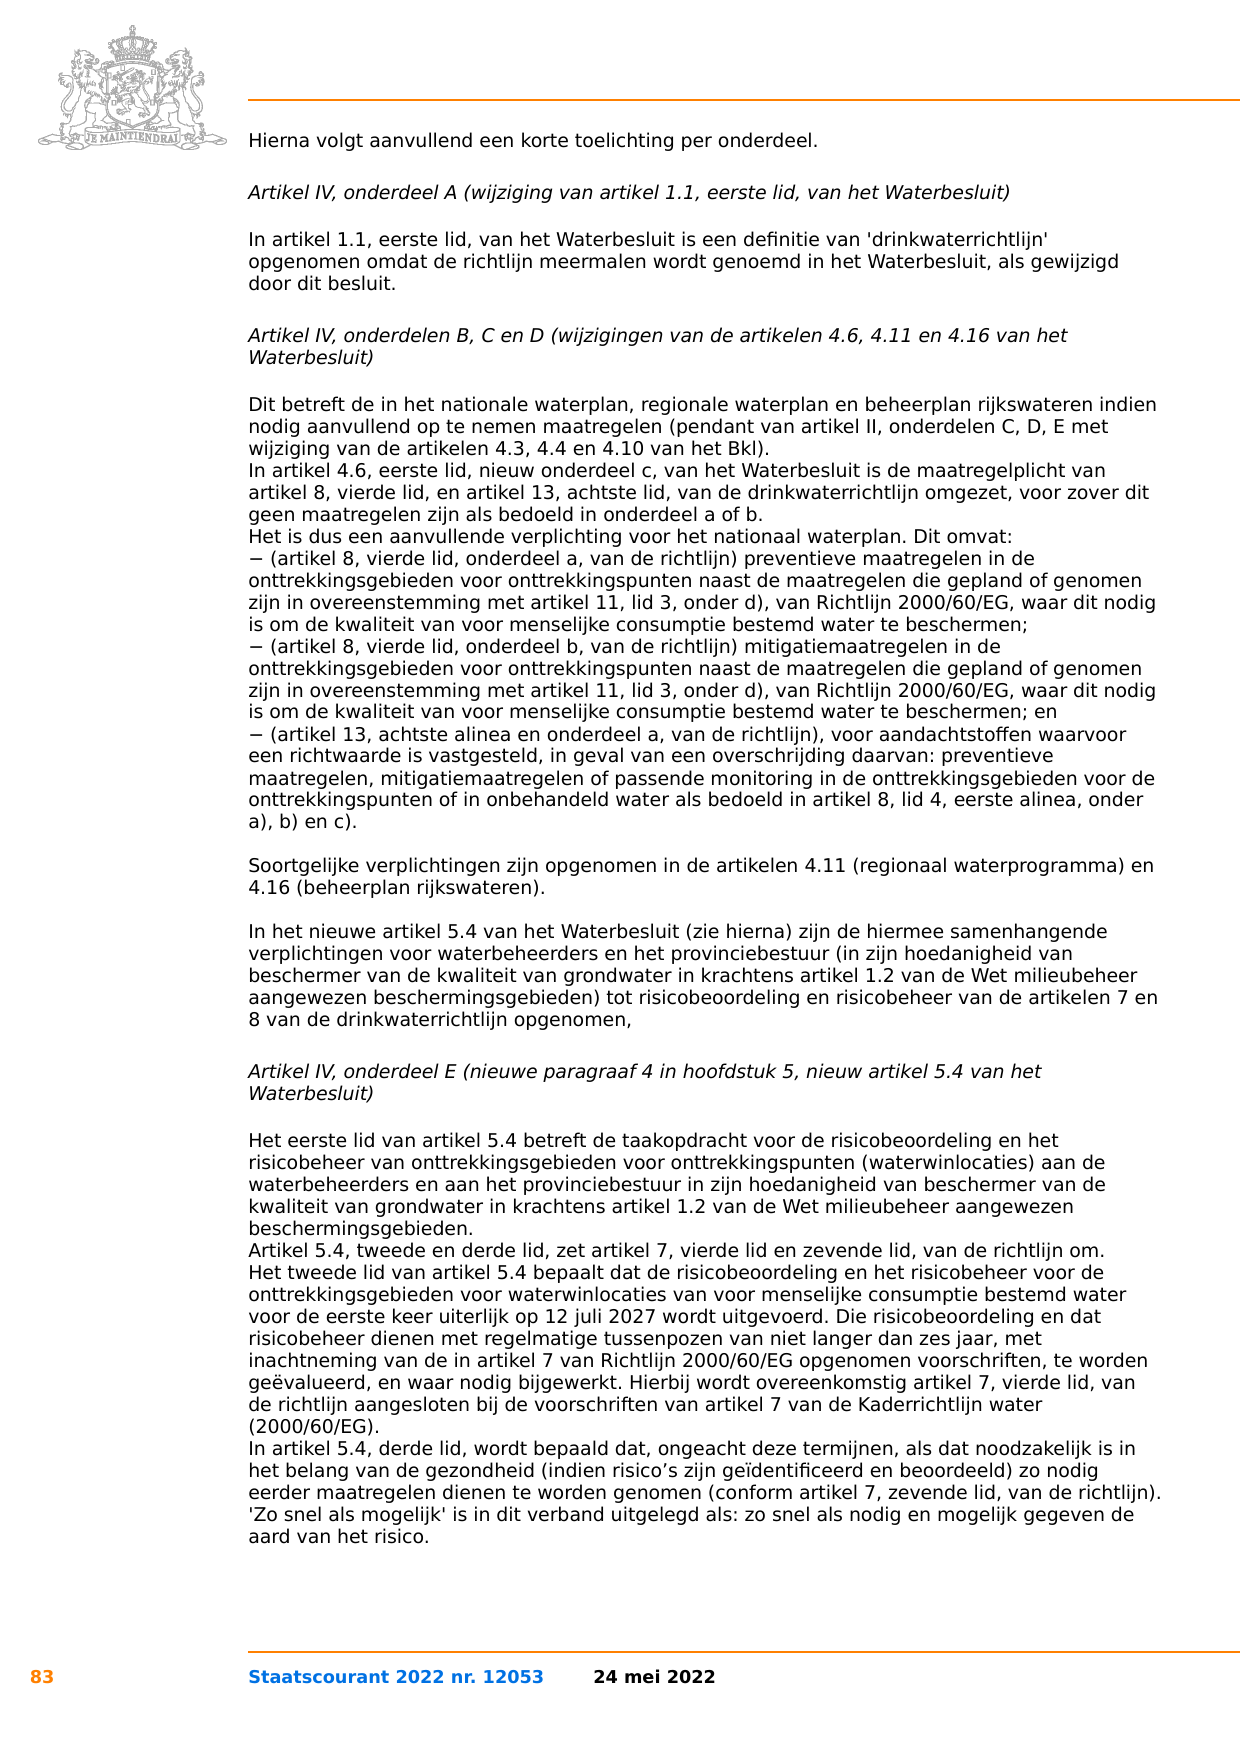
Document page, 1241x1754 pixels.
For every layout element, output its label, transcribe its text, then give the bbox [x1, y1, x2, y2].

text Het is dus een aanvullende verplichting voor het nationaal waterplan. Dit omvat: [248, 526, 1163, 548]
text Het tweede lid van artikel 5.4 bepaalt dat de risicobeoordeling en het risicobeheer voor de onttrekkingsgebieden voor waterwinlocaties van voor menselijke consumptie bestemd water voor de eerste keer uiterlijk op 12 juli 2027 wordt uitgevoerd. Die risicobeoordeling en dat risicobeheer dienen met regelmatige tussenpozen van niet langer dan zes jaar, met inachtneming van de in artikel 7 van Richtlijn 2000/60/EG opgenomen voorschriften, te worden geëvalueerd, en waar nodig bijgewerkt. Hierbij wordt overeenkomstig artikel 7, vierde lid, van de richtlijn aangesloten bij de voorschriften van artikel 7 van de Kaderrichtlijn water (2000/60/EG). [248, 1262, 1163, 1438]
text Hierna volgt aanvullend een korte toelichting per onderdeel. [248, 130, 1163, 152]
text Soortgelijke verplichtingen zijn opgenomen in de artikelen 4.11 (regionaal waterprogramma) en 4.16 (beheerplan rijkswateren). [248, 855, 1163, 899]
text − (artikel 8, vierde lid, onderdeel b, van de richtlijn) mitigatiemaatregelen in de onttrekkingsgebieden voor onttrekkingspunten naast de maatregelen die gepland of genomen zijn in overeenstemming met artikel 11, lid 3, onder d), van Richtlijn 2000/60/EG, waar dit nodig is om de kwaliteit van voor menselijke consumptie bestemd water te beschermen; en [248, 636, 1163, 723]
subtitle Artikel IV, onderdeel E (nieuwe paragraaf 4 in hoofdstuk 5, nieuw artikel 5.4 van het Waterbesluit) [248, 1061, 1163, 1105]
subtitle Artikel IV, onderdeel A (wijziging van artikel 1.1, eerste lid, van het Waterbesluit) [248, 182, 1163, 204]
text In artikel 5.4, derde lid, wordt bepaald dat, ongeacht deze termijnen, als dat noodzakelijk is in het belang van de gezondheid (indien risico’s zijn geïdentificeerd en beoordeeld) zo nodig eerder maatregelen dienen te worden genomen (conform artikel 7, zevende lid, van de richtlijn). 'Zo snel als mogelijk' is in dit verband uitgelegd als: zo snel als nodig en mogelijk gegeven de aard van het risico. [248, 1438, 1163, 1547]
text Het eerste lid van artikel 5.4 betreft de taakopdracht voor de risicobeoordeling en het risicobeheer van onttrekkingsgebieden voor onttrekkingspunten (waterwinlocaties) aan de waterbeheerders en aan het provinciebestuur in zijn hoedanigheid van beschermer van de kwaliteit van grondwater in krachtens artikel 1.2 van de Wet milieubeheer aangewezen beschermingsgebieden. [248, 1130, 1163, 1240]
text Dit betreft de in het nationale waterplan, regionale waterplan en beheerplan rijkswateren indien nodig aanvullend op te nemen maatregelen (pendant van artikel II, onderdelen C, D, E met wijziging van de artikelen 4.3, 4.4 en 4.10 van het Bkl). [248, 394, 1163, 460]
picture [38, 25, 227, 150]
text In artikel 1.1, eerste lid, van het Waterbesluit is een definitie van 'drinkwaterrichtlijn' opgenomen omdat de richtlijn meermalen wordt genoemd in het Waterbesluit, als gewijzigd door dit besluit. [248, 229, 1163, 295]
subtitle Artikel IV, onderdelen B, C en D (wijzigingen van de artikelen 4.6, 4.11 en 4.16 van het Waterbesluit) [248, 325, 1163, 369]
text − (artikel 13, achtste alinea en onderdeel a, van de richtlijn), voor aandachtstoffen waarvoor een richtwaarde is vastgesteld, in geval van een overschrijding daarvan: preventieve maatregelen, mitigatiemaatregelen of passende monitoring in de onttrekkingsgebieden voor de onttrekkingspunten of in onbehandeld water als bedoeld in artikel 8, lid 4, eerste alinea, onder a), b) en c). [248, 723, 1163, 833]
text − (artikel 8, vierde lid, onderdeel a, van de richtlijn) preventieve maatregelen in de onttrekkingsgebieden voor onttrekkingspunten naast de maatregelen die gepland of genomen zijn in overeenstemming met artikel 11, lid 3, onder d), van Richtlijn 2000/60/EG, waar dit nodig is om de kwaliteit van voor menselijke consumptie bestemd water te beschermen; [248, 548, 1163, 636]
text Artikel 5.4, tweede en derde lid, zet artikel 7, vierde lid en zevende lid, van de richtlijn om. [248, 1240, 1163, 1262]
text In artikel 4.6, eerste lid, nieuw onderdeel c, van het Waterbesluit is de maatregelplicht van artikel 8, vierde lid, en artikel 13, achtste lid, van de drinkwaterrichtlijn omgezet, voor zover dit geen maatregelen zijn als bedoeld in onderdeel a of b. [248, 460, 1163, 526]
text In het nieuwe artikel 5.4 van het Waterbesluit (zie hierna) zijn de hiermee samenhangende verplichtingen voor waterbeheerders en het provinciebestuur (in zijn hoedanigheid van beschermer van de kwaliteit van grondwater in krachtens artikel 1.2 van de Wet milieubeheer aangewezen beschermingsgebieden) tot risicobeoordeling en risicobeheer van de artikelen 7 en 8 van de drinkwaterrichtlijn opgenomen, [248, 921, 1163, 1031]
